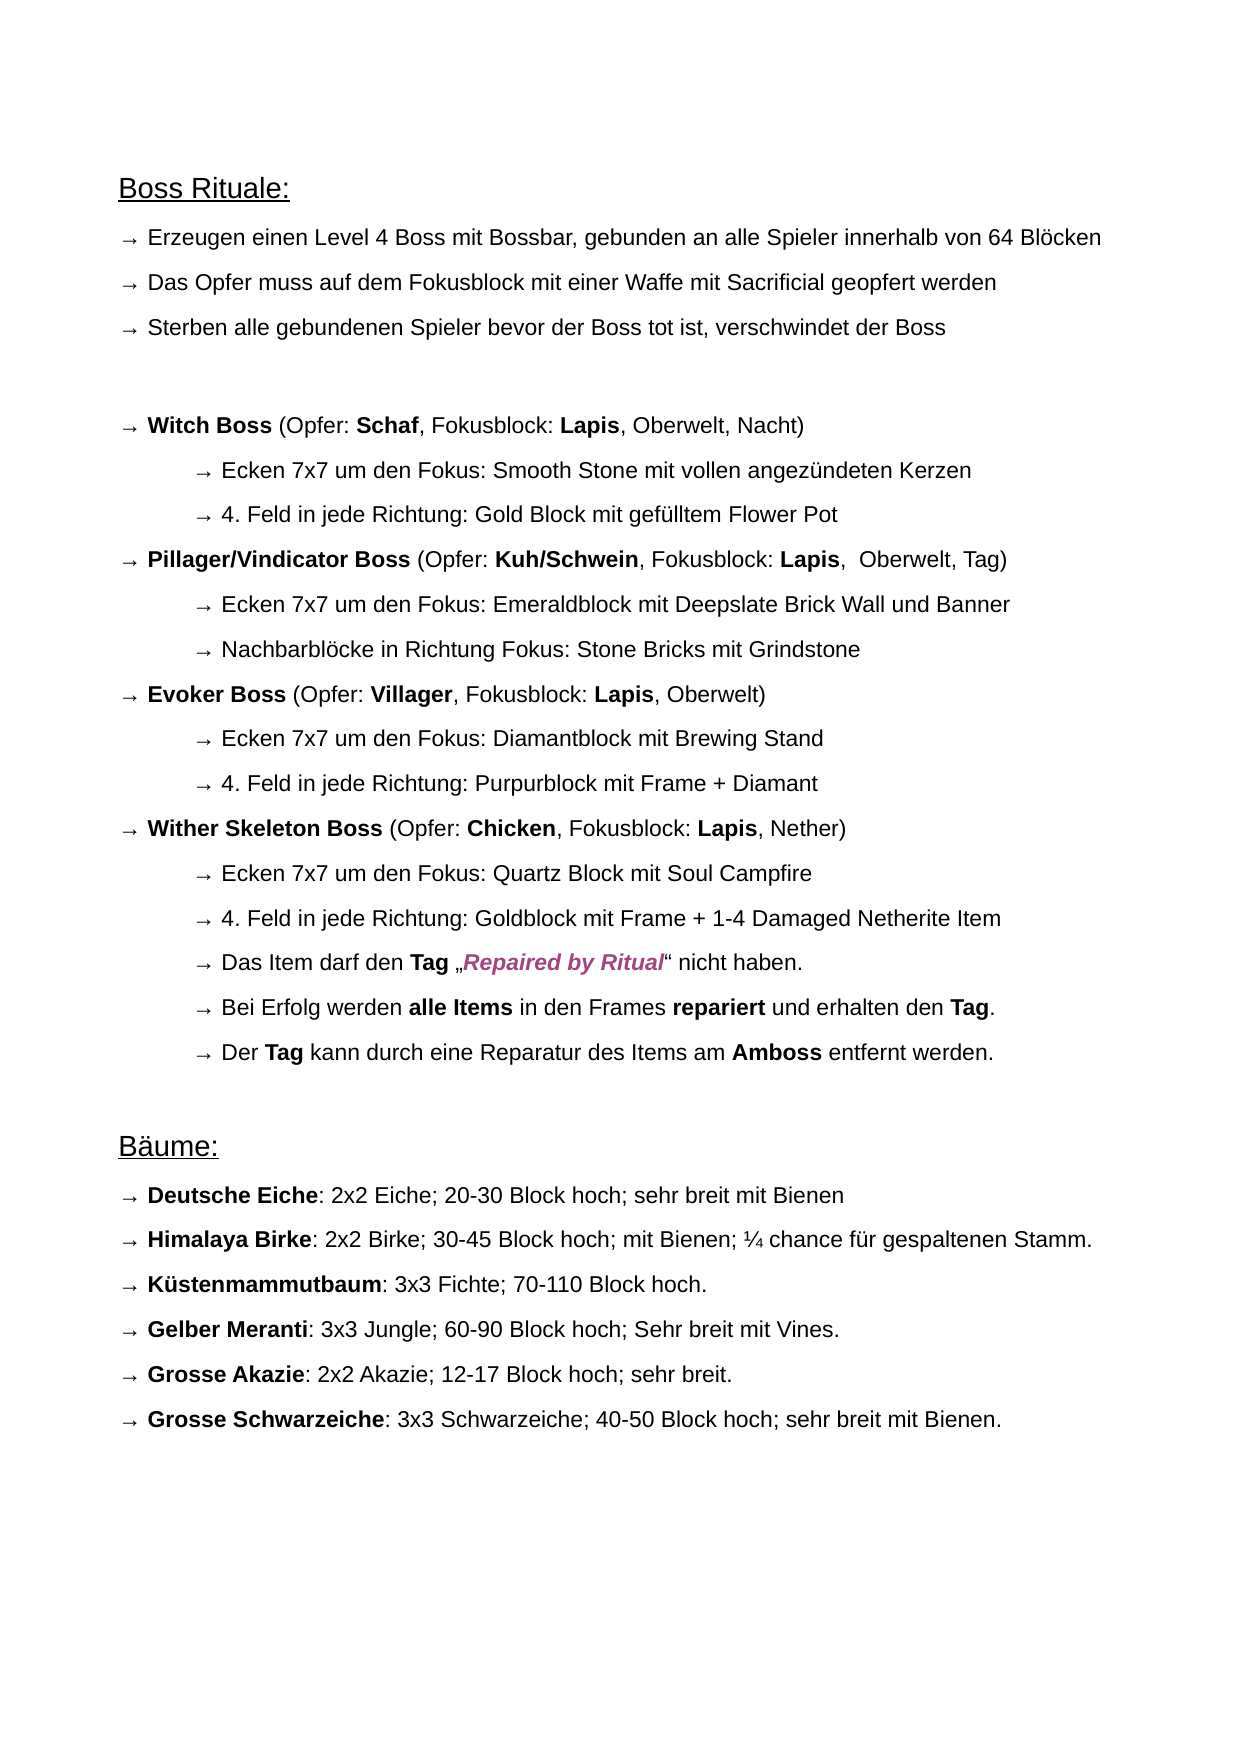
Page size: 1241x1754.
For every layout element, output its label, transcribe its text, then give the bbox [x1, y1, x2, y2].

text → Pillager/Vindicator Boss (Opfer: Kuh/Schwein, Fokusblock: Lapis, Oberwelt, Tag) [118, 546, 1122, 573]
text → Küstenmammutbaum: 3x3 Fichte; 70-110 Block hoch. [118, 1271, 1122, 1298]
text Boss Rituale: [118, 171, 1122, 205]
text → Ecken 7x7 um den Fokus: Diamantblock mit Brewing Stand [118, 725, 1122, 752]
text → Grosse Schwarzeiche: 3x3 Schwarzeiche; 40-50 Block hoch; sehr breit mit Bienen. [118, 1406, 1122, 1432]
text → Das Item darf den Tag „Repaired by Ritual“ nicht haben. [118, 949, 1122, 976]
text → Sterben alle gebundenen Spieler bevor der Boss tot ist, verschwindet der Boss [118, 314, 1122, 340]
text → Erzeugen einen Level 4 Boss mit Bossbar, gebunden an alle Spieler innerhalb von 64 Blöcken [118, 224, 1122, 251]
text → Ecken 7x7 um den Fokus: Smooth Stone mit vollen angezündeten Kerzen [118, 457, 1122, 483]
text → Das Opfer muss auf dem Fokusblock mit einer Waffe mit Sacrificial geopfert werden [118, 269, 1122, 296]
text → Deutsche Eiche: 2x2 Eiche; 20-30 Block hoch; sehr breit mit Bienen [118, 1182, 1122, 1208]
text → Wither Skeleton Boss (Opfer: Chicken, Fokusblock: Lapis, Nether) [118, 815, 1122, 841]
text → Ecken 7x7 um den Fokus: Emeraldblock mit Deepslate Brick Wall und Banner [118, 591, 1122, 617]
text → 4. Feld in jede Richtung: Purpurblock mit Frame + Diamant [118, 770, 1122, 797]
text → Himalaya Birke: 2x2 Birke; 30-45 Block hoch; mit Bienen; ¼ chance für gespaltenen Stamm. [118, 1226, 1122, 1253]
text → Evoker Boss (Opfer: Villager, Fokusblock: Lapis, Oberwelt) [118, 681, 1122, 707]
text → Der Tag kann durch eine Reparatur des Items am Amboss entfernt werden. [118, 1039, 1122, 1065]
text → Nachbarblöcke in Richtung Fokus: Stone Bricks mit Grindstone [118, 636, 1122, 662]
text → 4. Feld in jede Richtung: Goldblock mit Frame + 1-4 Damaged Netherite Item [118, 904, 1122, 931]
text → 4. Feld in jede Richtung: Gold Block mit gefülltem Flower Pot [118, 501, 1122, 528]
text Bäume: [118, 1128, 1122, 1162]
text → Ecken 7x7 um den Fokus: Quartz Block mit Soul Campfire [118, 860, 1122, 886]
text → Gelber Meranti: 3x3 Jungle; 60-90 Block hoch; Sehr breit mit Vines. [118, 1316, 1122, 1342]
text → Grosse Akazie: 2x2 Akazie; 12-17 Block hoch; sehr breit. [118, 1361, 1122, 1387]
text → Bei Erfolg werden alle Items in den Frames repariert und erhalten den Tag. [118, 994, 1122, 1021]
text → Witch Boss (Opfer: Schaf, Fokusblock: Lapis, Oberwelt, Nacht) [118, 412, 1122, 438]
